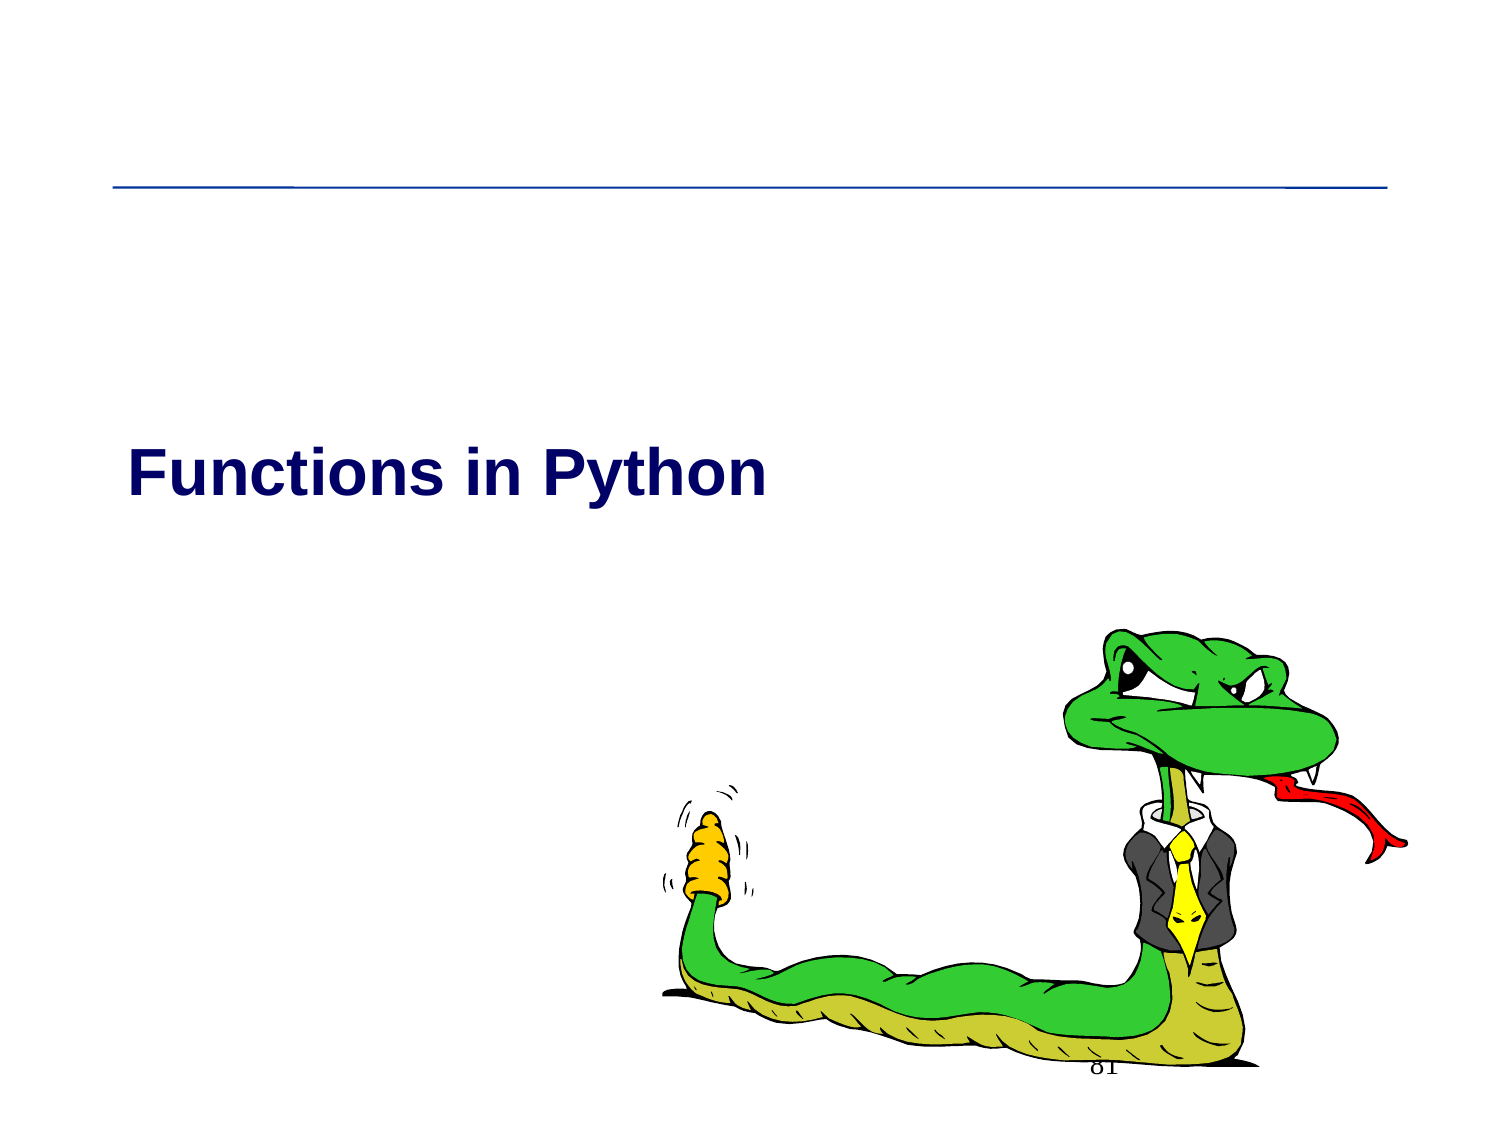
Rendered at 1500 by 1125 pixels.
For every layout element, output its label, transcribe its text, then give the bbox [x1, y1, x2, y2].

picture [662, 600, 1429, 1067]
title Functions in Python [112, 374, 1388, 563]
